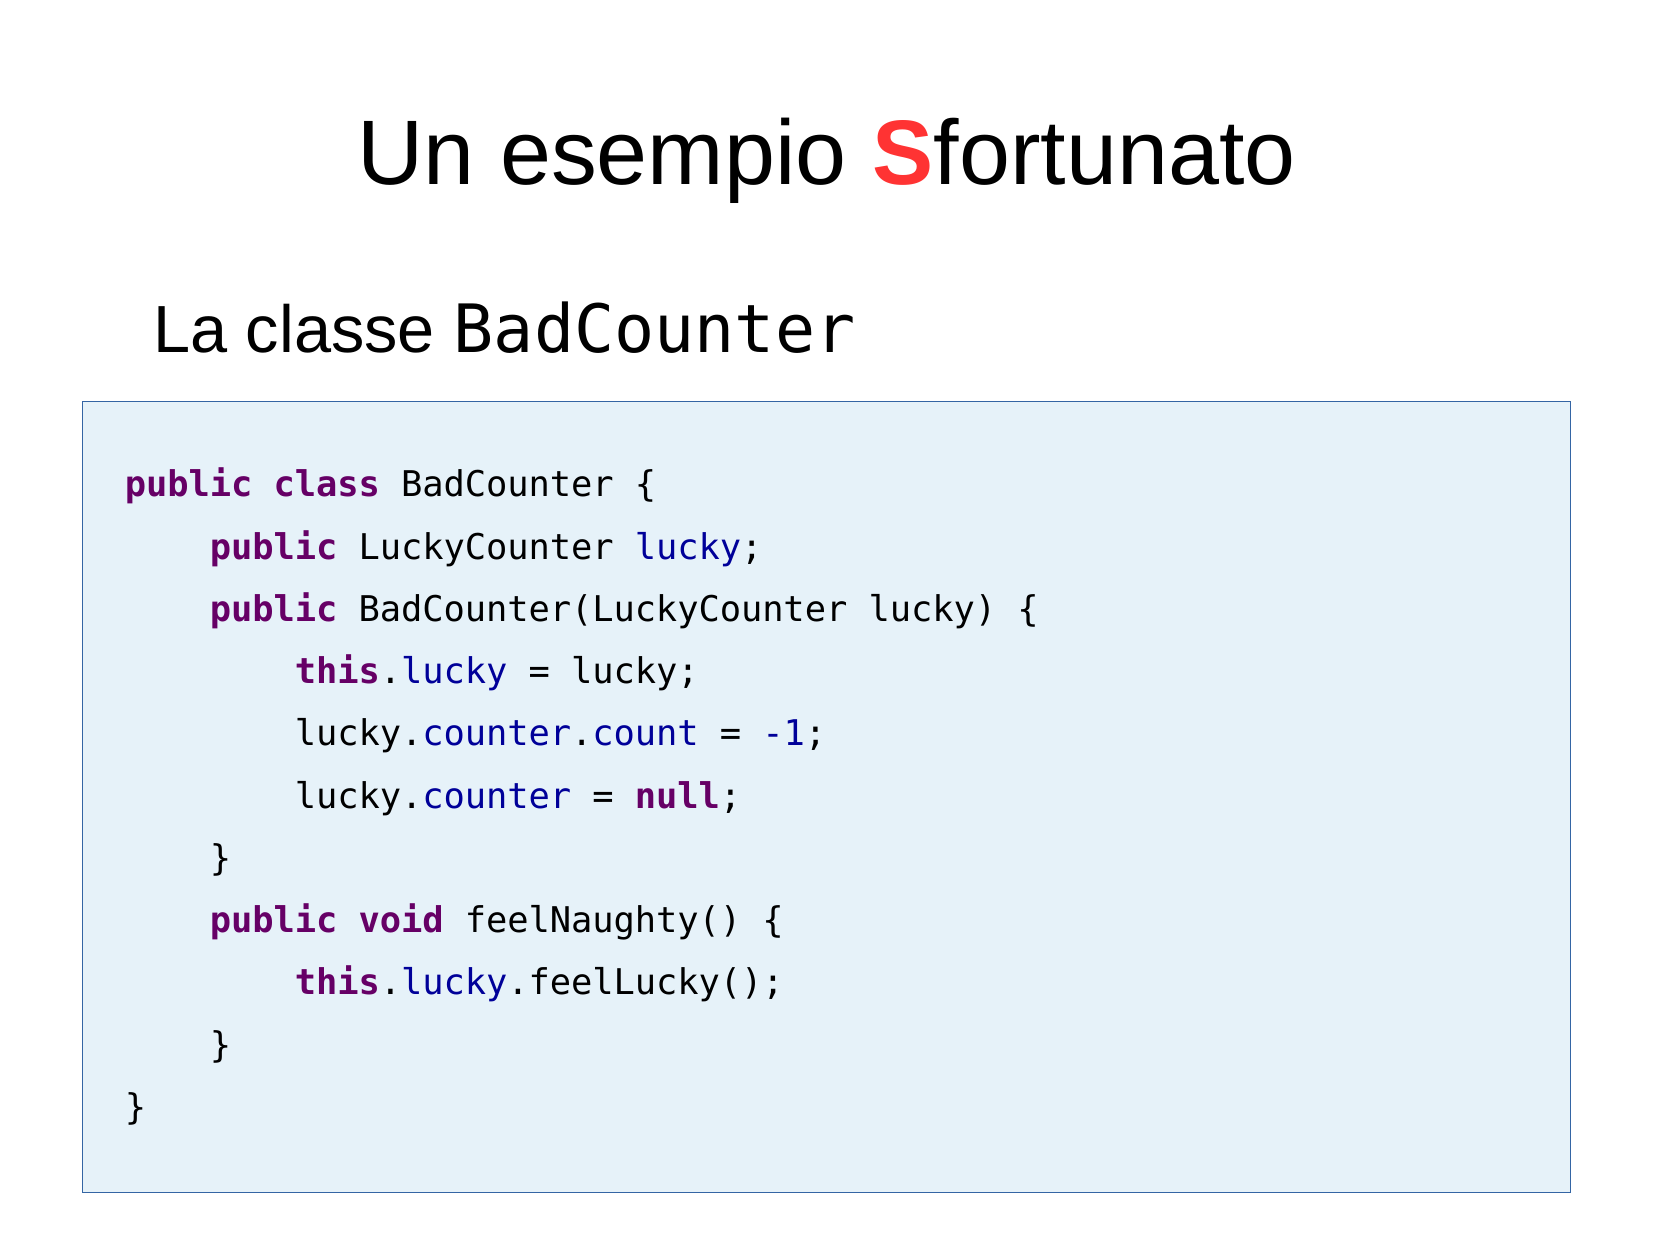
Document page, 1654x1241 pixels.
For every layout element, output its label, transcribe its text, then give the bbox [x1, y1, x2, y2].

title Un esempio Sfortunato [82, 49, 1571, 257]
list La classe BadCounter [82, 290, 1571, 401]
list public class BadCounter { public LuckyCounter lucky; public BadCounter(LuckyCounter lucky) { this.lucky = lucky; lucky.counter.count = -1; lucky.counter = null; } public void feelNaughty() { this.lucky.feelLucky(); } } [82, 401, 1571, 1193]
